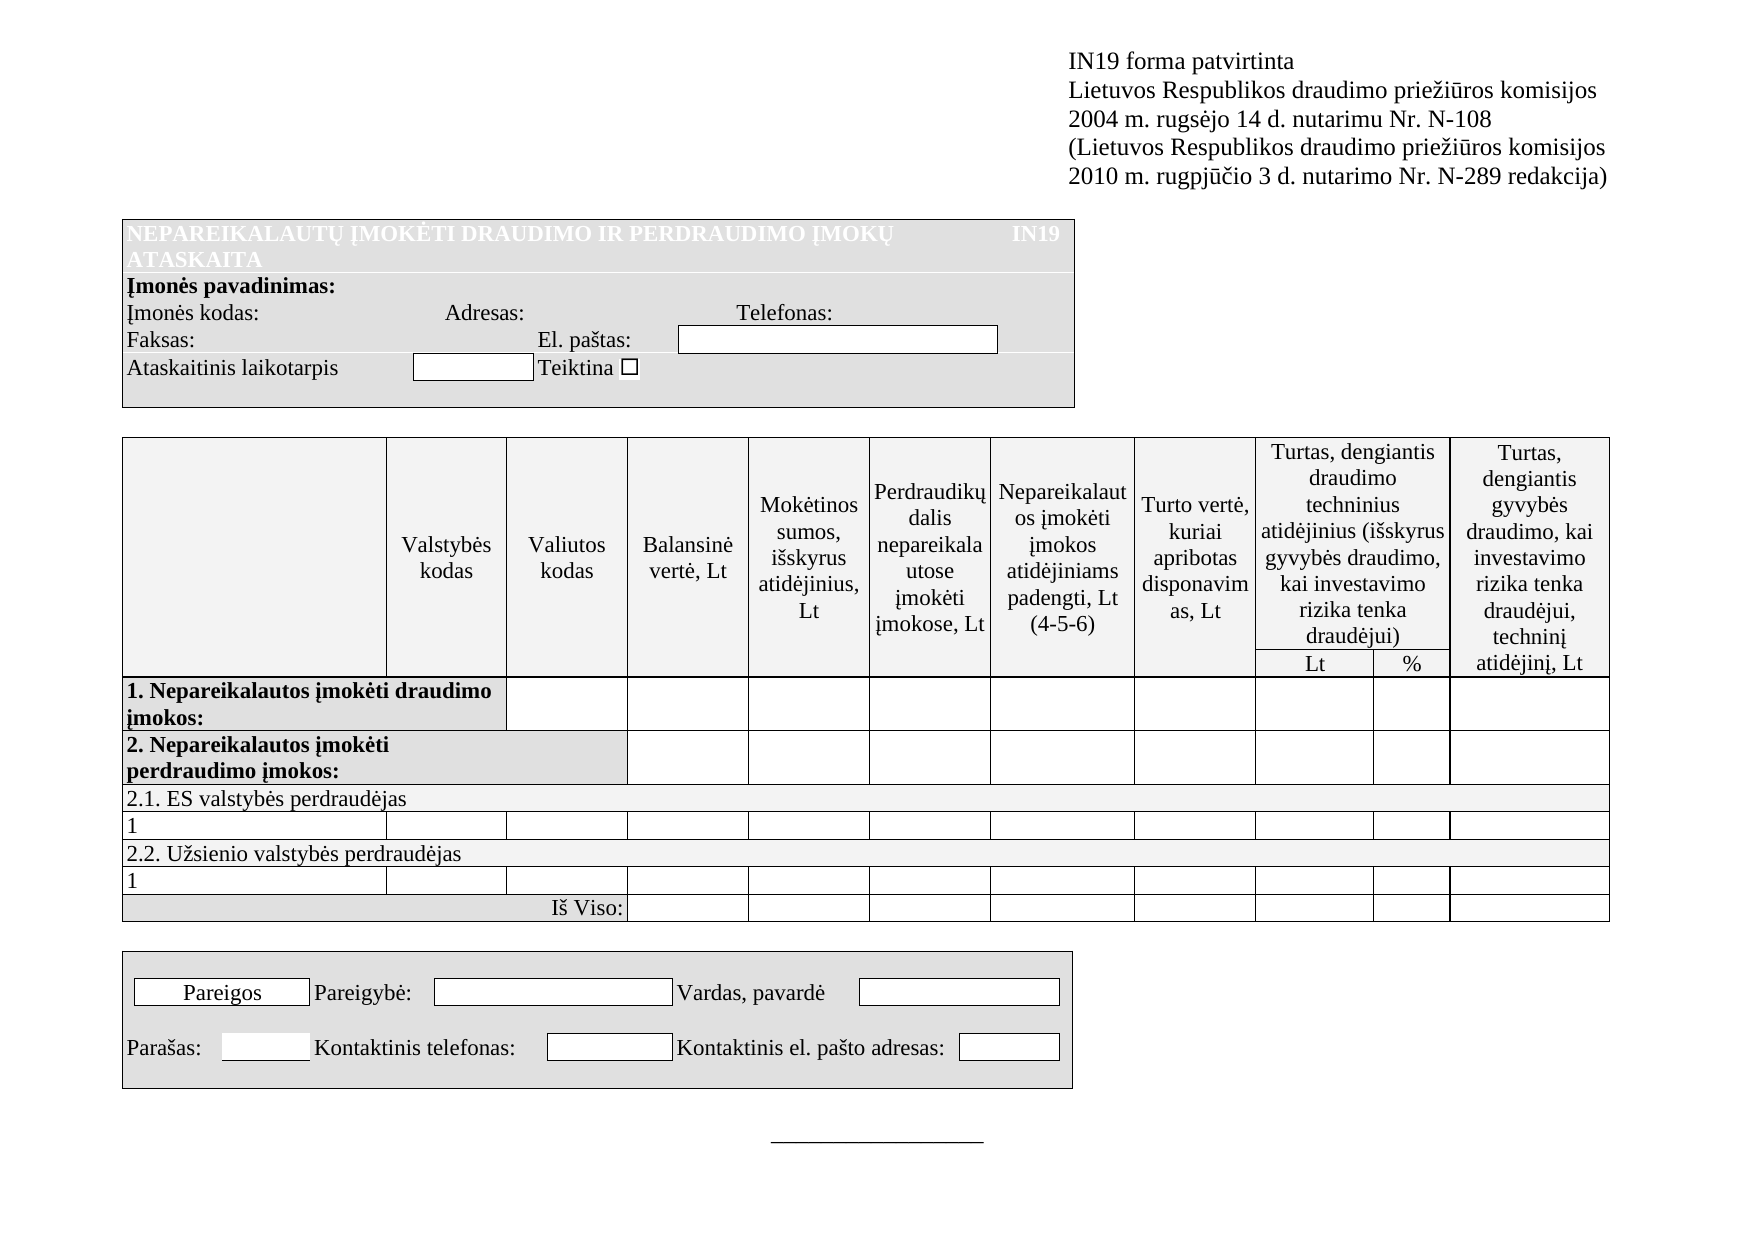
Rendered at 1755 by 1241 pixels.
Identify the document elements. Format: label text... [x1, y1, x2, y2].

table_cell [870, 812, 990, 839]
table_cell 2.1. ES valstybės perdraudėjas [123, 785, 1609, 811]
table_cell [998, 325, 1074, 352]
table_cell Teiktina [] [534, 353, 679, 380]
table_cell [679, 380, 805, 407]
table_cell [672, 1005, 960, 1033]
table_cell 2. Nepareikalautos įmokėti perdraudimo įmokos: [123, 731, 506, 784]
table_cell [991, 867, 1134, 893]
table_cell [679, 354, 805, 380]
table_cell [310, 1005, 547, 1033]
table_header Mokėtinos sumos, išskyrus atidėjinius, Lt [749, 438, 869, 676]
table_header Nepareikalautos įmokėti įmokos atidėjiniams padengti, Lt (4-5-6) [991, 438, 1134, 676]
table_cell Kontaktinis el. pašto adresas: [673, 1033, 959, 1060]
table_cell [1256, 895, 1373, 921]
table_cell [749, 678, 869, 730]
table_cell [387, 812, 506, 839]
table_cell [997, 380, 1074, 407]
table_cell 2.2. Užsienio valstybės perdraudėjas [123, 840, 1609, 866]
table_cell Adresas: [440, 299, 732, 325]
table_cell [123, 1060, 222, 1088]
table_cell Pareigos [135, 979, 309, 1005]
table_cell [628, 812, 748, 839]
table_cell [1060, 1033, 1072, 1060]
table_cell [749, 867, 869, 893]
table_header [310, 952, 435, 978]
table_cell Faksas: [123, 325, 533, 352]
table_cell [123, 978, 134, 1005]
table_cell [1256, 812, 1373, 839]
table_cell [997, 353, 1074, 380]
table_cell [123, 380, 414, 407]
table_cell [1060, 978, 1072, 1005]
table_cell [870, 731, 990, 784]
table_cell Ataskaitinis laikotarpis [123, 353, 413, 380]
text 2004 m. rugsėjo 14 d. nutarimu Nr. N-108 [1068, 104, 1636, 132]
text (Lietuvos Respublikos draudimo priežiūros komisijos [1068, 132, 1636, 161]
table_cell [1135, 731, 1255, 784]
table_header [435, 952, 672, 978]
table_header Balansinė vertė, Lt [628, 438, 748, 676]
table_cell [1451, 867, 1609, 893]
table_header Turto vertė, kuriai apribotas disponavimas, Lt [1135, 438, 1255, 676]
text IN19 forma patvirtinta [1068, 46, 1636, 75]
table_cell [1374, 678, 1449, 730]
table_cell [870, 895, 990, 921]
table_cell [310, 1060, 547, 1088]
table_cell [628, 867, 748, 893]
table_header [860, 952, 1072, 978]
table_cell [435, 979, 672, 1005]
table_cell [414, 381, 533, 407]
table_header [123, 438, 386, 676]
table_cell [1256, 731, 1373, 784]
table_header Turtas, dengiantis gyvybės draudimo, kai investavimo rizika tenka draudėjui, techninį atidėjinį, Lt [1451, 438, 1609, 676]
table_cell [870, 678, 990, 730]
table_cell % [1374, 650, 1449, 676]
table_cell [749, 812, 869, 839]
table_header Perdraudikų dalis nepareikalautose įmokėti įmokose, Lt [870, 438, 990, 676]
table_cell Įmonės kodas: [123, 299, 440, 325]
table_header [123, 952, 310, 978]
table_cell [679, 326, 997, 352]
table_cell 1 [123, 867, 386, 893]
text Lietuvos Respublikos draudimo priežiūros komisijos [1068, 75, 1636, 104]
table_cell [1374, 731, 1449, 784]
table_cell [805, 380, 997, 407]
table_cell [1451, 731, 1609, 784]
table_cell Lt [1256, 650, 1373, 676]
table_cell [1060, 1005, 1072, 1033]
table_cell [991, 678, 1134, 730]
table_cell [860, 979, 1059, 1005]
table_cell [123, 1005, 135, 1033]
table_cell [414, 354, 533, 380]
table_cell Vardas, pavardė [673, 978, 859, 1005]
text 2010 m. rugpjūčio 3 d. nutarimo Nr. N-289 redakcija) [1068, 161, 1636, 190]
table_cell [628, 731, 748, 784]
table_cell [222, 1061, 310, 1088]
table_cell [749, 731, 869, 784]
table_cell [533, 380, 679, 407]
table_cell [991, 731, 1134, 784]
table_cell [749, 895, 869, 921]
table_cell [1060, 1060, 1072, 1088]
table_cell 1. Nepareikalautos įmokėti draudimo įmokos: [123, 678, 506, 730]
text _________________ [118, 1117, 1636, 1146]
table_cell [135, 1006, 310, 1033]
table_cell [123, 895, 386, 921]
table_cell [547, 1061, 672, 1088]
table_cell [222, 1033, 310, 1060]
table_cell [1256, 867, 1373, 893]
table_cell [997, 273, 1074, 299]
table_cell [1135, 895, 1255, 921]
table_cell Kontaktinis telefonas: [310, 1033, 547, 1060]
table_cell [960, 1034, 1059, 1060]
table_cell [387, 867, 506, 893]
table_cell [1451, 895, 1609, 921]
table_cell [960, 1061, 1060, 1088]
table_cell [1135, 678, 1255, 730]
table_cell Įmonės pavadinimas: [123, 273, 997, 299]
table_cell Parašas: [123, 1033, 222, 1060]
table_cell Telefonas: [732, 299, 997, 325]
table_cell [1451, 812, 1609, 839]
table_cell [991, 812, 1134, 839]
table_cell [805, 354, 997, 380]
table_cell [1135, 812, 1255, 839]
table_cell [1374, 812, 1449, 839]
table_cell [507, 812, 627, 839]
table_cell El. paštas: [533, 325, 678, 352]
table_cell [1451, 678, 1609, 730]
table_cell Pareigybė: [310, 978, 434, 1005]
table_header Valiutos kodas [507, 438, 627, 676]
table_cell [507, 867, 627, 893]
table_cell [506, 731, 627, 784]
table_cell [386, 895, 506, 921]
table_cell [991, 895, 1134, 921]
table_header Valstybės kodas [387, 438, 506, 676]
table_cell [1135, 867, 1255, 893]
table_cell [997, 299, 1074, 325]
table_cell [628, 895, 748, 921]
table_cell [1374, 895, 1449, 921]
table_cell [547, 1006, 672, 1033]
table_header IN19 [997, 220, 1074, 272]
table_cell [628, 678, 748, 730]
table_cell Iš Viso: [506, 895, 627, 921]
table_header NEPAREIKALAUTŲ ĮMOKĖTI DRAUDIMO IR PERDRAUDIMO ĮMOKŲ ATASKAITA [123, 220, 997, 272]
table_header Turtas, dengiantis draudimo techninius atidėjinius (išskyrus gyvybės draudimo, kai investavimo rizika tenka draudėjui) [1256, 438, 1449, 649]
table_cell [672, 1060, 960, 1088]
table_cell [548, 1034, 672, 1060]
table_cell [870, 867, 990, 893]
table_cell 1 [123, 812, 386, 839]
table_cell [960, 1006, 1060, 1033]
table_cell [1374, 867, 1449, 893]
table_cell [507, 678, 627, 730]
table_cell [1256, 678, 1373, 730]
table_header [672, 952, 860, 978]
